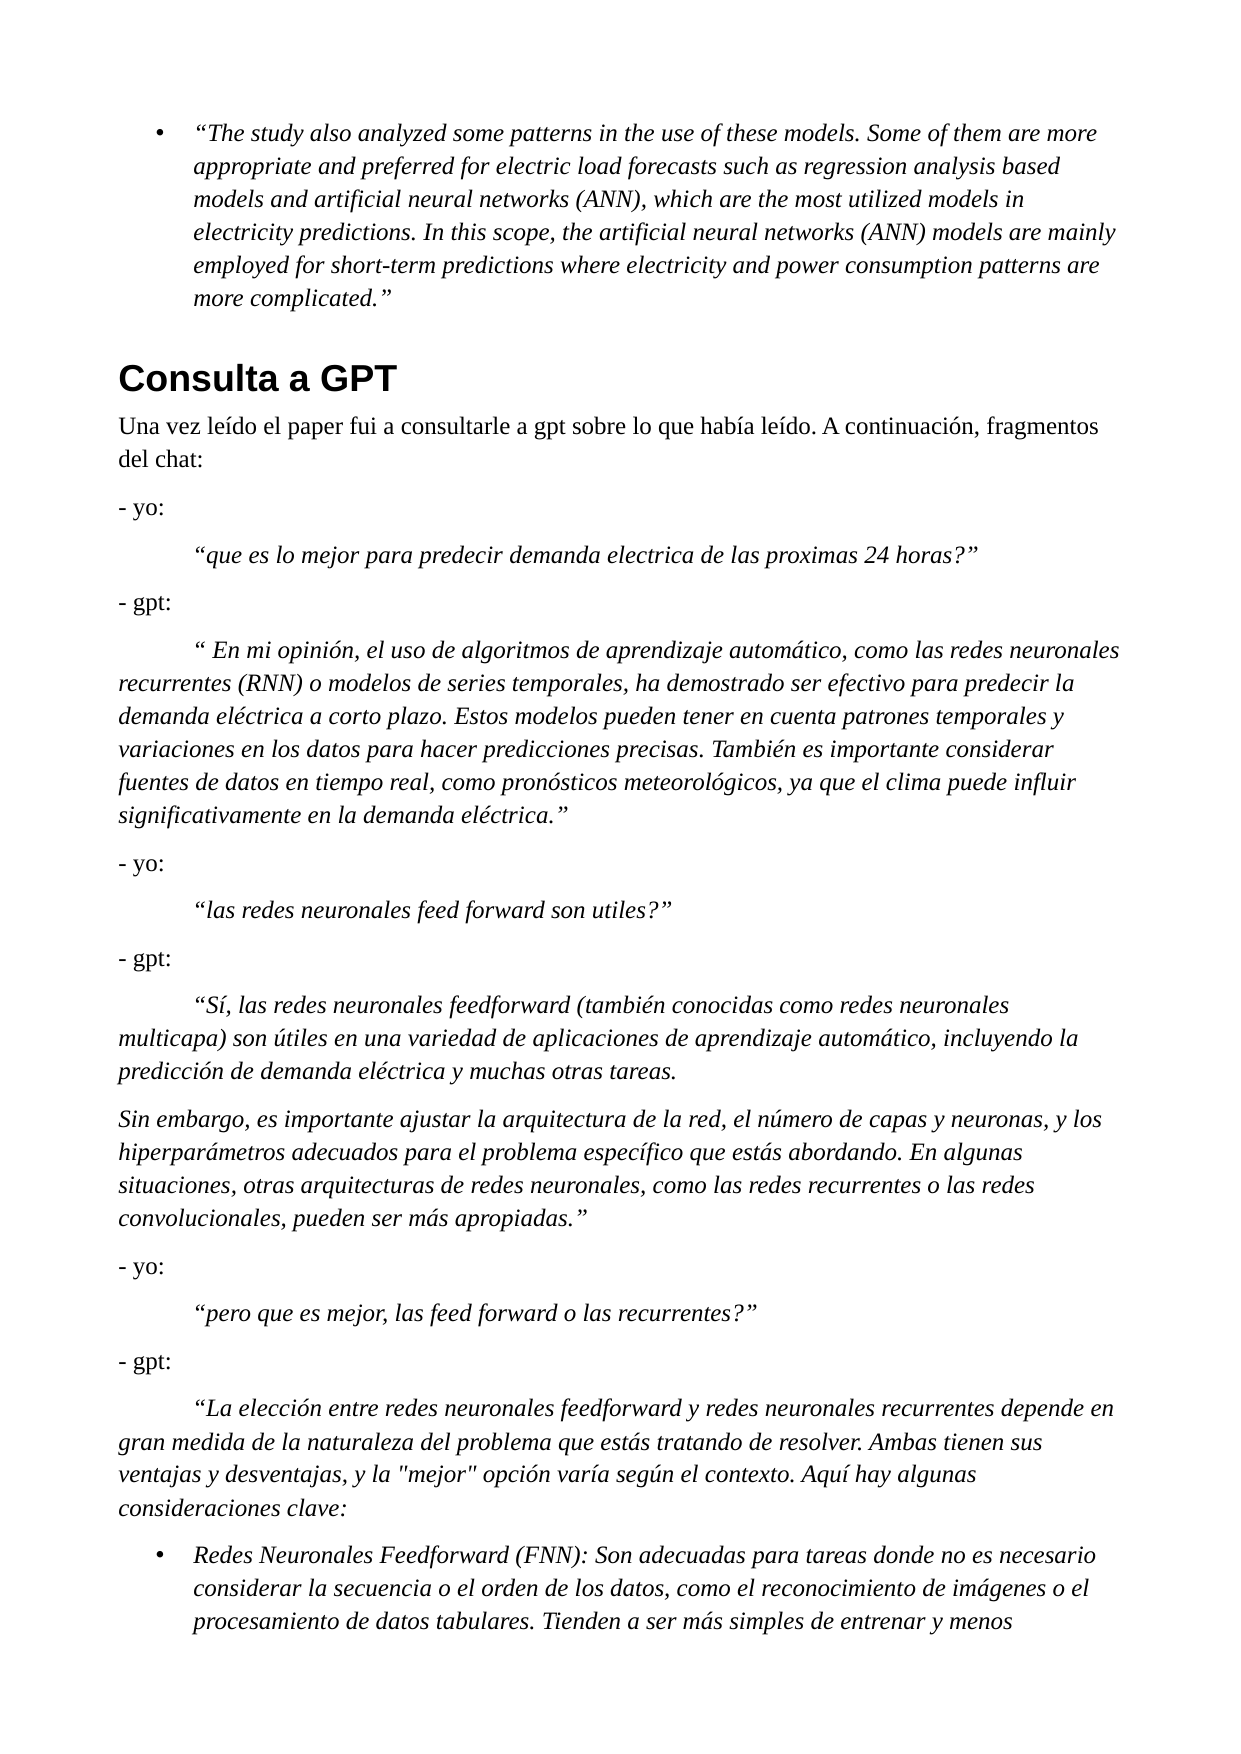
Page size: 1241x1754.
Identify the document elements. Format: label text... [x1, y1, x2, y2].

text - yo: [118, 492, 1122, 521]
text “que es lo mejor para predecir demanda electrica de las proximas 24 horas?” [118, 540, 1122, 568]
text - gpt: [118, 1346, 1122, 1375]
text - gpt: [118, 587, 1122, 616]
text “las redes neuronales feed forward son utiles?” [118, 895, 1122, 924]
text - yo: [118, 848, 1122, 876]
text Una vez leído el paper fui a consultarle a gpt sobre lo que había leído. A continuación, fragmentos del chat: [118, 411, 1122, 473]
subtitle Consulta a GPT [118, 356, 1122, 399]
text - yo: [118, 1251, 1122, 1279]
text “ En mi opinión, el uso de algoritmos de aprendizaje automático, como las redes neuronales recurrentes (RNN) o modelos de series temporales, ha demostrado ser efectivo para predecir la demanda eléctrica a corto plazo. Estos modelos pueden tener en cuenta patrones temporales y variaciones en los datos para hacer predicciones precisas. También es importante considerar fuentes de datos en tiempo real, como pronósticos meteorológicos, ya que el clima puede influir significativamente en la demanda eléctrica.” [118, 635, 1122, 829]
list Redes Neuronales Feedforward (FNN): Son adecuadas para tareas donde no es necesario considerar la secuencia o el orden de los datos, como el reconocimiento de imágenes o el procesamiento de datos tabulares. Tienden a ser más simples de entrenar y menos [156, 1540, 1122, 1635]
list “The study also analyzed some patterns in the use of these models. Some of them are more appropriate and preferred for electric load forecasts such as regression analysis based models and artificial neural networks (ANN), which are the most utilized models in electricity predictions. In this scope, the artificial neural networks (ANN) models are mainly employed for short-term predictions where electricity and power consumption patterns are more complicated.” [156, 118, 1122, 312]
text “La elección entre redes neuronales feedforward y redes neuronales recurrentes depende en gran medida de la naturaleza del problema que estás tratando de resolver. Ambas tienen sus ventajas y desventajas, y la "mejor" opción varía según el contexto. Aquí hay algunas consideraciones clave: [118, 1393, 1122, 1521]
text “pero que es mejor, las feed forward o las recurrentes?” [118, 1298, 1122, 1327]
text Sin embargo, es importante ajustar la arquitectura de la red, el número de capas y neuronas, y los hiperparámetros adecuados para el problema específico que estás abordando. En algunas situaciones, otras arquitecturas de redes neuronales, como las redes recurrentes o las redes convolucionales, pueden ser más apropiadas.” [118, 1104, 1122, 1232]
text - gpt: [118, 943, 1122, 972]
text “Sí, las redes neuronales feedforward (también conocidas como redes neuronales multicapa) son útiles en una variedad de aplicaciones de aprendizaje automático, incluyendo la predicción de demanda eléctrica y muchas otras tareas. [118, 990, 1122, 1085]
